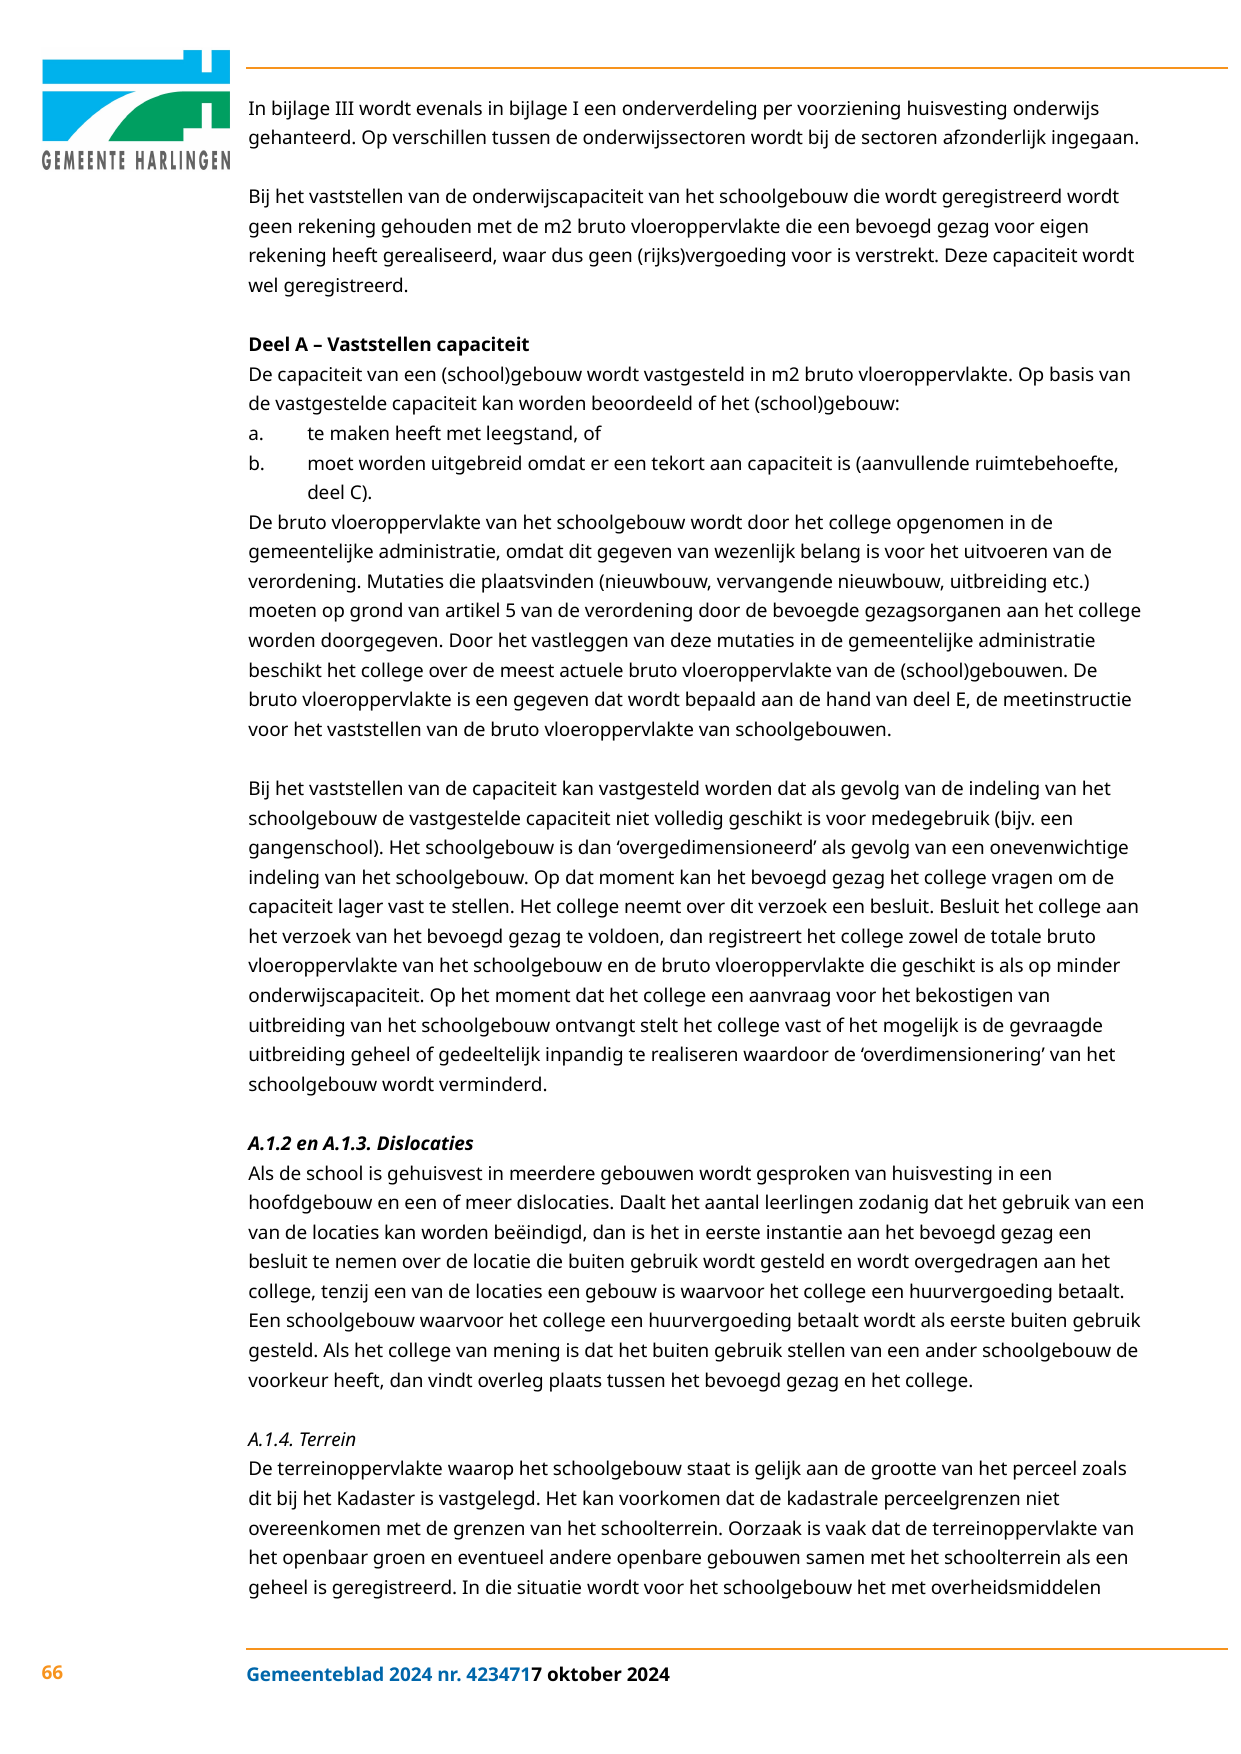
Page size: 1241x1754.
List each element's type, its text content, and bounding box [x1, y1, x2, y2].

list te maken heeft met leegstand, of [248, 420, 1152, 446]
text A.1.4. Terrein [248, 1426, 1152, 1452]
text A.1.2 en A.1.3. Dislocaties [248, 1130, 1152, 1156]
text In bijlage III wordt evenals in bijlage I een onderverdeling per voorziening huisvesting onderwijs gehanteerd. Op verschillen tussen de onderwijssectoren wordt bij de sectoren afzonderlijk ingegaan. [248, 95, 1152, 150]
text De capaciteit van een (school)gebouw wordt vastgesteld in m2 bruto vloeroppervlakte. Op basis van de vastgestelde capaciteit kan worden beoordeeld of het (school)gebouw: [248, 361, 1152, 416]
text De terreinoppervlakte waarop het schoolgebouw staat is gelijk aan de grootte van het perceel zoals dit bij het Kadaster is vastgelegd. Het kan voorkomen dat de kadastrale perceelgrenzen niet overeenkomen met de grenzen van het schoolterrein. Oorzaak is vaak dat de terreinoppervlakte van het openbaar groen en eventueel andere openbare gebouwen samen met het schoolterrein als een geheel is geregistreerd. In die situatie wordt voor het schoolgebouw het met overheidsmiddelen [248, 1456, 1152, 1600]
list moet worden uitgebreid omdat er een tekort aan capaciteit is (aanvullende ruimtebehoefte, deel C). [248, 450, 1152, 505]
text Deel A – Vaststellen capaciteit [248, 331, 1152, 357]
picture [41, 47, 231, 172]
text Bij het vaststellen van de onderwijscapaciteit van het schoolgebouw die wordt geregistreerd wordt geen rekening gehouden met de m2 bruto vloeroppervlakte die een bevoegd gezag voor eigen rekening heeft gerealiseerd, waar dus geen (rijks)vergoeding voor is verstrekt. Deze capaciteit wordt wel geregistreerd. [248, 183, 1152, 298]
text De bruto vloeroppervlakte van het schoolgebouw wordt door het college opgenomen in de gemeentelijke administratie, omdat dit gegeven van wezenlijk belang is voor het uitvoeren van de verordening. Mutaties die plaatsvinden (nieuwbouw, vervangende nieuwbouw, uitbreiding etc.) moeten op grond van artikel 5 van de verordening door de bevoegde gezagsorganen aan het college worden doorgegeven. Door het vastleggen van deze mutaties in de gemeentelijke administratie beschikt het college over de meest actuele bruto vloeroppervlakte van de (school)gebouwen. De bruto vloeroppervlakte is een gegeven dat wordt bepaald aan de hand van deel E, de meetinstructie voor het vaststellen van de bruto vloeroppervlakte van schoolgebouwen. [248, 509, 1152, 742]
text Bij het vaststellen van de capaciteit kan vastgesteld worden dat als gevolg van de indeling van het schoolgebouw de vastgestelde capaciteit niet volledig geschikt is voor medegebruik (bijv. een gangenschool). Het schoolgebouw is dan ‘overgedimensioneerd’ als gevolg van een onevenwichtige indeling van het schoolgebouw. Op dat moment kan het bevoegd gezag het college vragen om de capaciteit lager vast te stellen. Het college neemt over dit verzoek een besluit. Besluit het college aan het verzoek van het bevoegd gezag te voldoen, dan registreert het college zowel de totale bruto vloeroppervlakte van het schoolgebouw en de bruto vloeroppervlakte die geschikt is als op minder onderwijscapaciteit. Op het moment dat het college een aanvraag voor het bekostigen van uitbreiding van het schoolgebouw ontvangt stelt het college vast of het mogelijk is de gevraagde uitbreiding geheel of gedeeltelijk inpandig te realiseren waardoor de ‘overdimensionering’ van het schoolgebouw wordt verminderd. [248, 775, 1152, 1097]
text Als de school is gehuisvest in meerdere gebouwen wordt gesproken van huisvesting in een hoofdgebouw en een of meer dislocaties. Daalt het aantal leerlingen zodanig dat het gebruik van een van de locaties kan worden beëindigd, dan is het in eerste instantie aan het bevoegd gezag een besluit te nemen over de locatie die buiten gebruik wordt gesteld en wordt overgedragen aan het college, tenzij een van de locaties een gebouw is waarvoor het college een huurvergoeding betaalt. Een schoolgebouw waarvoor het college een huurvergoeding betaalt wordt als eerste buiten gebruik gesteld. Als het college van mening is dat het buiten gebruik stellen van een ander schoolgebouw de voorkeur heeft, dan vindt overleg plaats tussen het bevoegd gezag en het college. [248, 1160, 1152, 1393]
